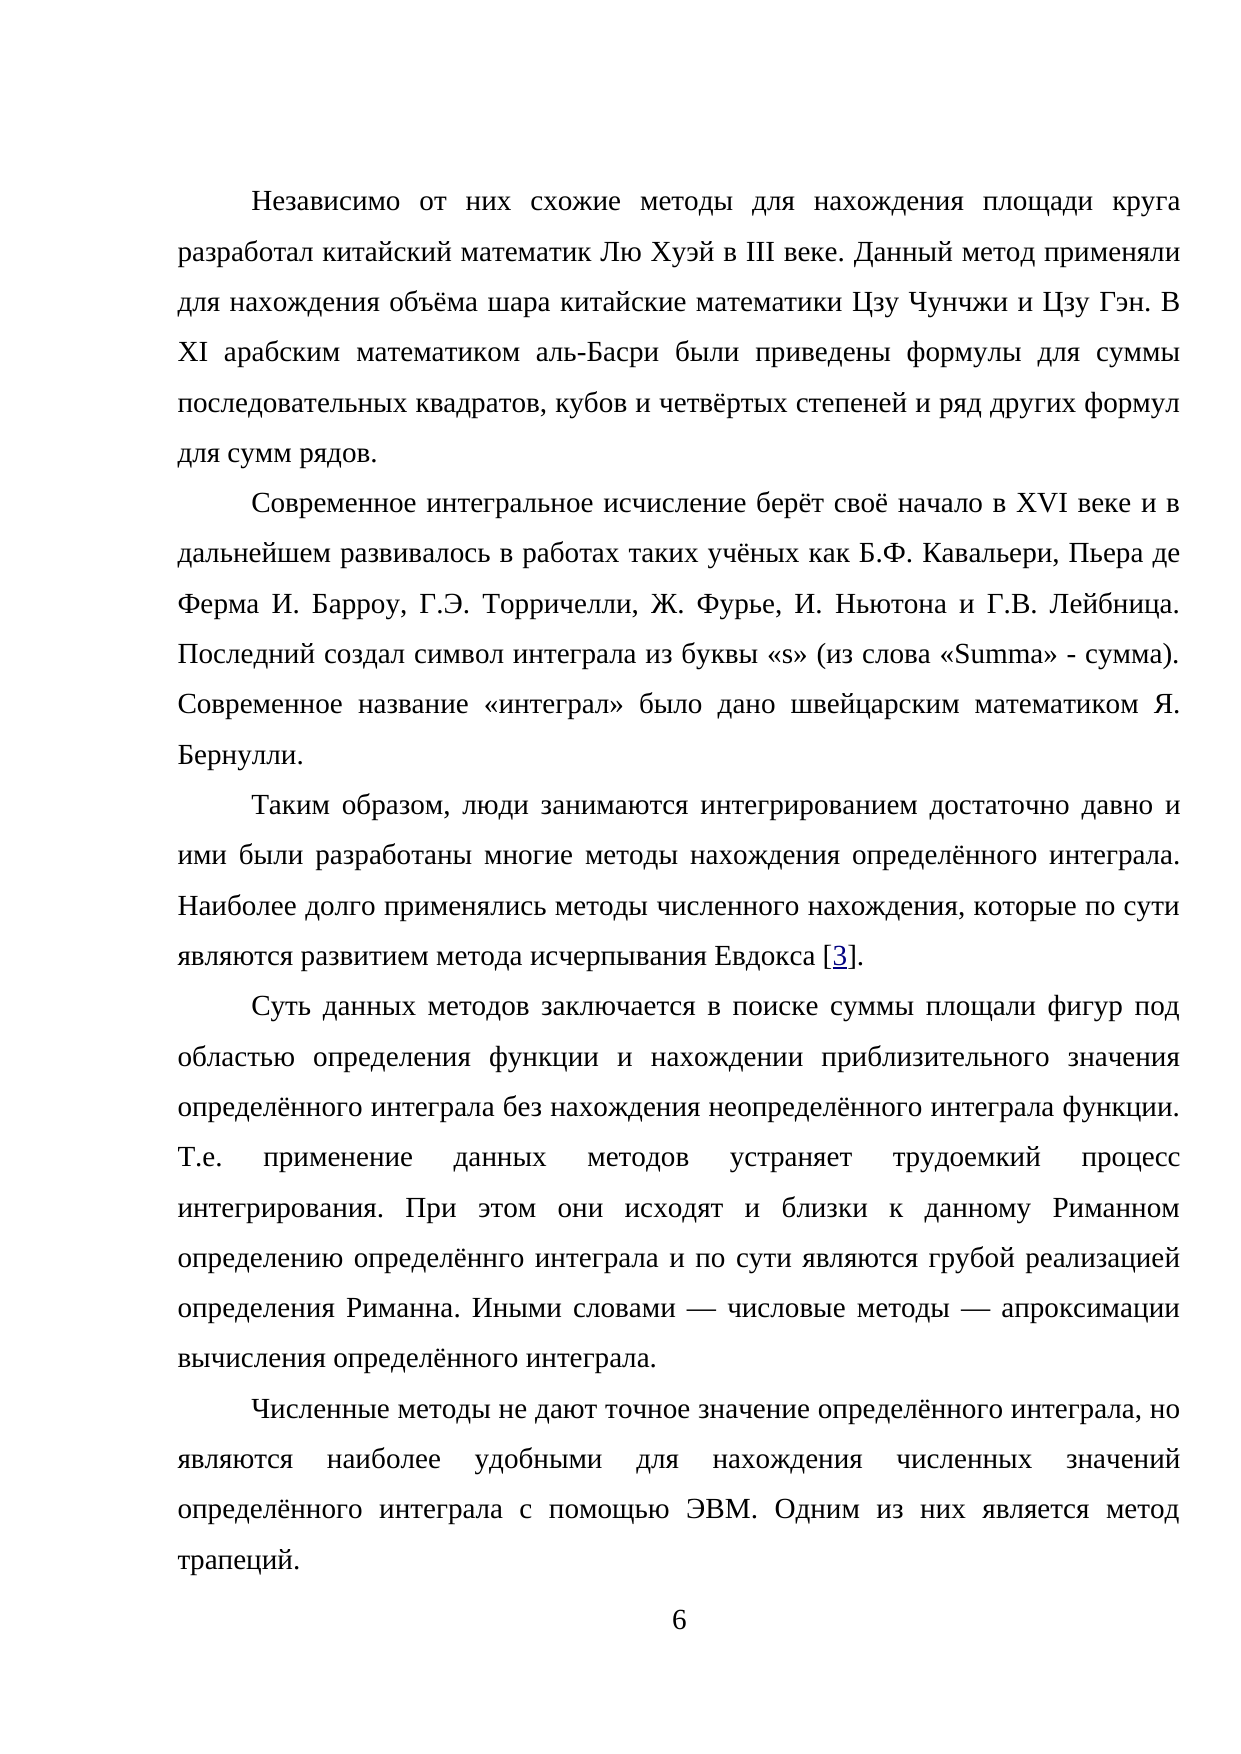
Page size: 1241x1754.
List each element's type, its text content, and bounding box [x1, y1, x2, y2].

text Таким образом, люди занимаются интегрированием достаточно давно и ими были разработаны многие методы нахождения определённого интеграла. Наиболее долго применялись методы численного нахождения, которые по сути являются развитием метода исчерпывания Евдокса [3]. [177, 787, 1181, 972]
text Численные методы не дают точное значение определённого интеграла, но являются наиболее удобными для нахождения численных значений определённого интеграла с помощью ЭВМ. Одним из них является метод трапеций. [177, 1391, 1181, 1575]
text Суть данных методов заключается в поиске суммы площали фигур под областью определения функции и нахождении приблизительного значения определённого интеграла без нахождения неопределённого интеграла функции. Т.е. применение данных методов устраняет трудоемкий процесс интегрирования. При этом они исходят и близки к данному Риманном определению определённго интеграла и по сути являются грубой реализацией определения Риманна. Иными словами — числовые методы — апроксимации вычисления определённого интеграла. [177, 988, 1181, 1374]
text Независимо от них схожие методы для нахождения площади круга разработал китайский математик Лю Хуэй в III веке. Данный метод применяли для нахождения объёма шара китайские математики Цзу Чунчжи и Цзу Гэн. В XI арабским математиком аль-Басри были приведены формулы для суммы последовательных квадратов, кубов и четвёртых степеней и ряд других формул для сумм рядов. [177, 183, 1181, 468]
text Современное интегральное исчисление берёт своё начало в XVI веке и в дальнейшем развивалось в работах таких учёных как Б.Ф. Кавальери, Пьера де Ферма И. Барроу, Г.Э. Торричелли, Ж. Фурье, И. Ньютона и Г.В. Лейбница. Последний создал символ интеграла из буквы «s» (из слова «Summa» - сумма). Современное название «интеграл» было дано швейцарским математиком Я. Бернулли. [177, 485, 1181, 770]
